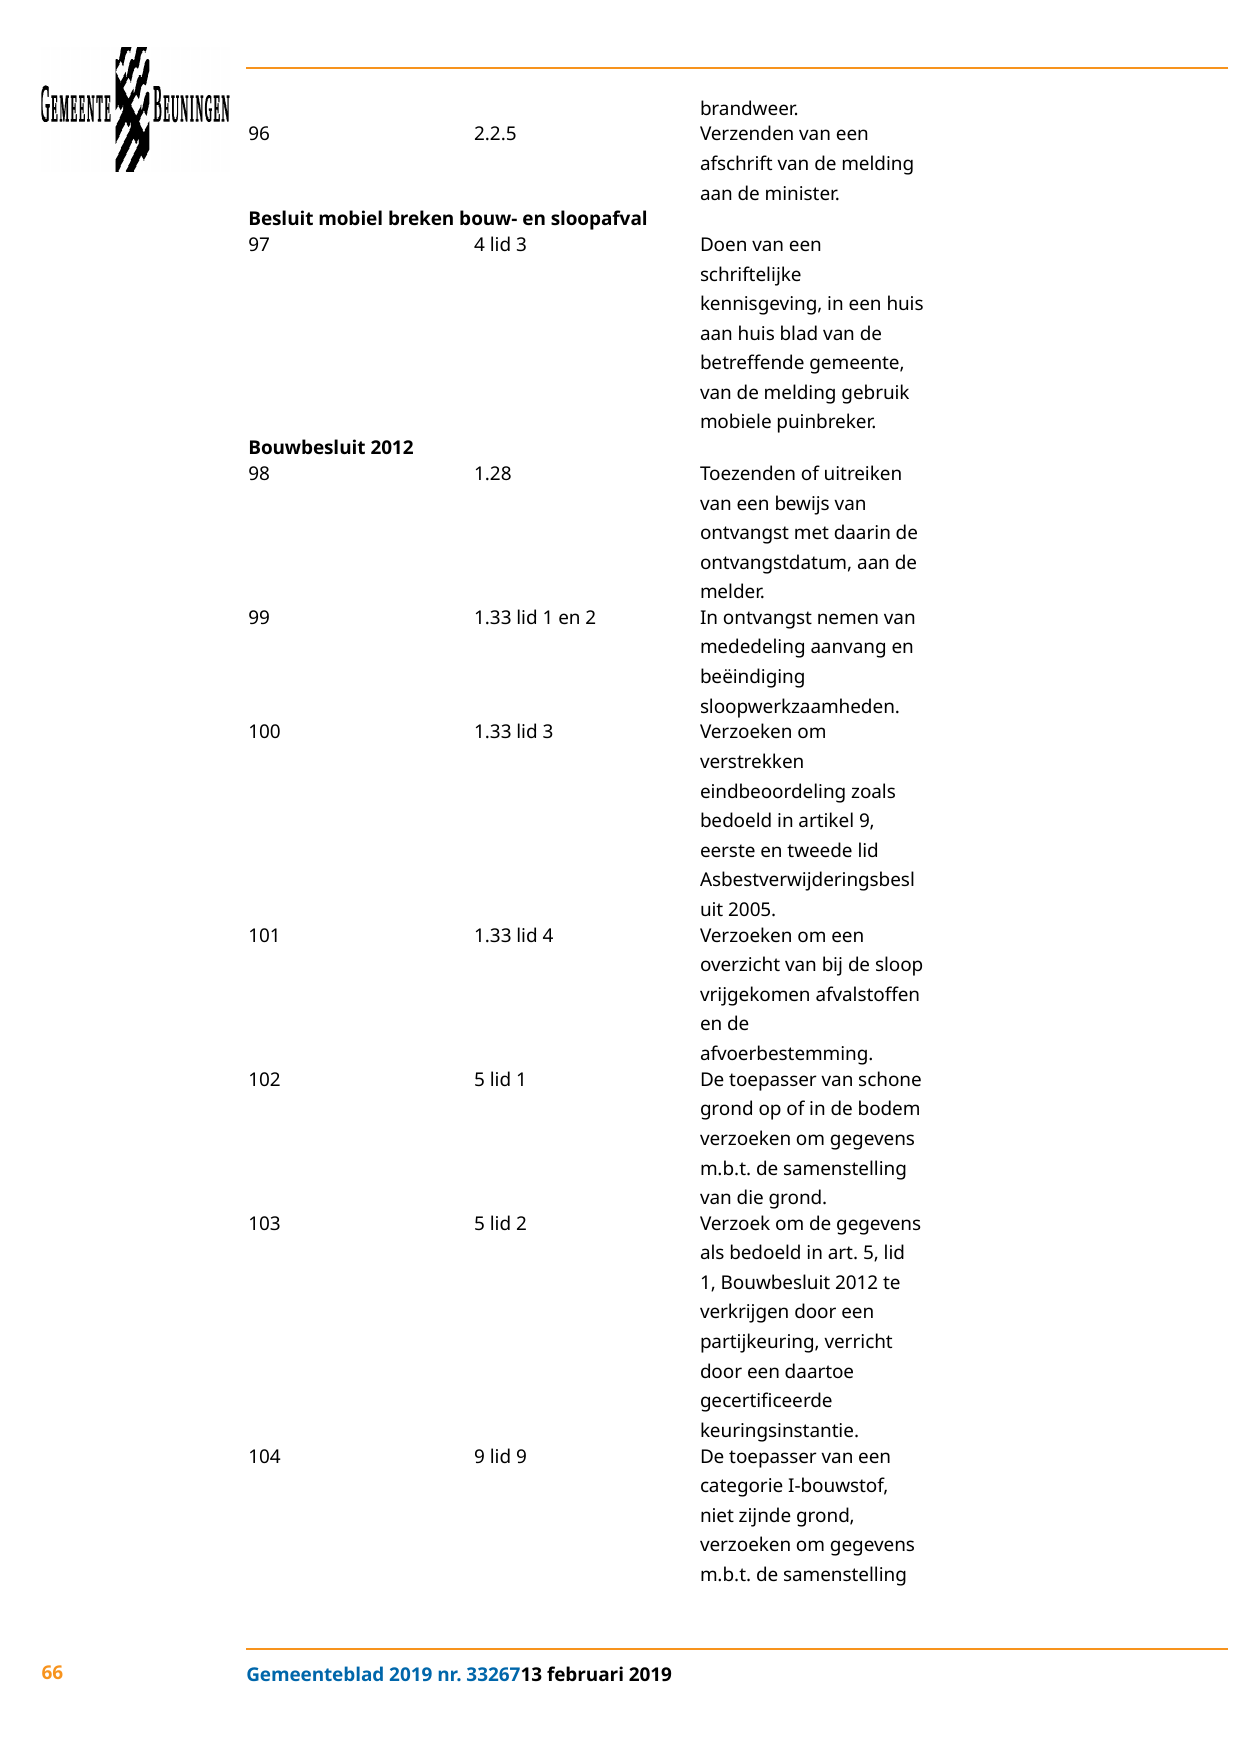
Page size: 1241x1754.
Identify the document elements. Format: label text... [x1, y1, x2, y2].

table_cell 1.33 lid 3 [474, 719, 700, 922]
table_cell 102 [248, 1066, 474, 1210]
table_cell [926, 460, 1152, 604]
table_cell Bouwbesluit 2012 [248, 434, 1152, 460]
table_cell Besluit mobiel breken bouw- en sloopafval [248, 205, 1152, 231]
table_cell [926, 95, 1152, 121]
table_cell [926, 1210, 1152, 1443]
table_cell 1.33 lid 4 [474, 922, 700, 1066]
table_cell 96 [248, 121, 474, 205]
table_cell 101 [248, 922, 474, 1066]
table_cell Verzoeken om verstrekken eindbeoordeling zoals bedoeld in artikel 9, eerste en tweede lid Asbestverwijderingsbesluit 2005. [700, 719, 926, 922]
table_cell 1.33 lid 1 en 2 [474, 604, 700, 719]
table_cell [926, 121, 1152, 205]
table_cell brandweer. [700, 95, 926, 121]
table_cell [248, 95, 474, 121]
table_cell De toepasser van schone grond op of in de bodem verzoeken om gegevens m.b.t. de samenstelling van die grond. [700, 1066, 926, 1210]
table_cell De toepasser van een categorie I-bouwstof, niet zijnde grond, verzoeken om gegevens m.b.t. de samenstelling [700, 1443, 926, 1587]
table_cell [926, 719, 1152, 922]
table_cell Verzoeken om een overzicht van bij de sloop vrijgekomen afvalstoffen en de afvoerbestemming. [700, 922, 926, 1066]
table_cell 4 lid 3 [474, 231, 700, 434]
table_cell 99 [248, 604, 474, 719]
table_cell Verzoek om de gegevens als bedoeld in art. 5, lid 1, Bouwbesluit 2012 te verkrijgen door een partijkeuring, verricht door een daartoe gecertificeerde keuringsinstantie. [700, 1210, 926, 1443]
picture [41, 47, 231, 172]
table_cell [926, 1443, 1152, 1587]
table_cell 103 [248, 1210, 474, 1443]
table_cell [474, 95, 700, 121]
table_cell [926, 604, 1152, 719]
table_cell In ontvangst nemen van mededeling aanvang en beëindiging sloopwerkzaamheden. [700, 604, 926, 719]
table_cell Verzenden van een afschrift van de melding aan de minister. [700, 121, 926, 205]
table_cell 1.28 [474, 460, 700, 604]
table_cell 5 lid 2 [474, 1210, 700, 1443]
table_cell 104 [248, 1443, 474, 1587]
table_cell 100 [248, 719, 474, 922]
table_cell [926, 922, 1152, 1066]
table_cell [926, 231, 1152, 434]
table_cell [926, 1066, 1152, 1210]
table_cell 97 [248, 231, 474, 434]
table_cell 98 [248, 460, 474, 604]
table_cell 2.2.5 [474, 121, 700, 205]
table_cell 9 lid 9 [474, 1443, 700, 1587]
table_cell Doen van een schriftelijke kennisgeving, in een huis aan huis blad van de betreffende gemeente, van de melding gebruik mobiele puinbreker. [700, 231, 926, 434]
table_cell 5 lid 1 [474, 1066, 700, 1210]
table_cell Toezenden of uitreiken van een bewijs van ontvangst met daarin de ontvangstdatum, aan de melder. [700, 460, 926, 604]
